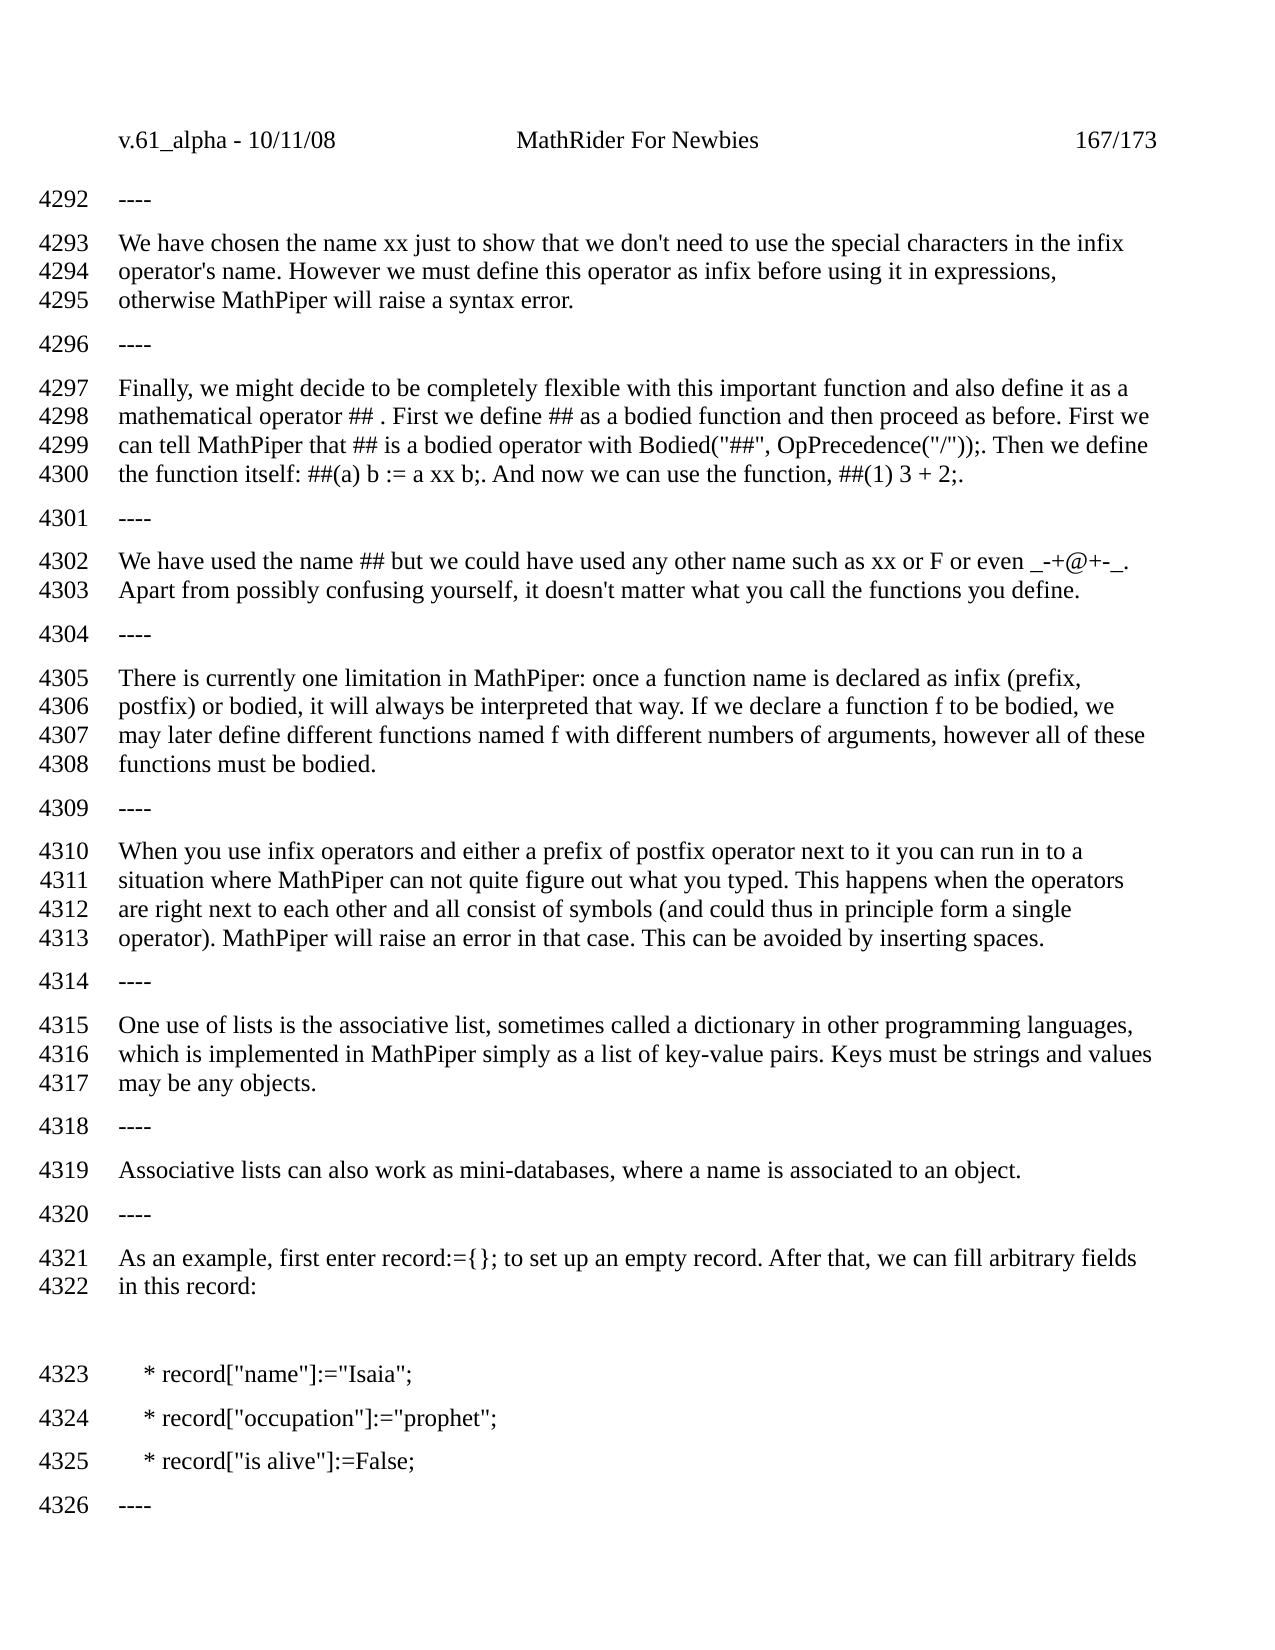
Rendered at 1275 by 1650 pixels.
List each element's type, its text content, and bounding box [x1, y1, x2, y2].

text ---- [118, 1199, 1157, 1228]
text ---- [118, 966, 1157, 995]
text One use of lists is the associative list, sometimes called a dictionary in other programming languages, which is implemented in MathPiper simply as a list of key-value pairs. Keys must be strings and values may be any objects. [118, 1010, 1157, 1096]
text We have chosen the name xx just to show that we don't need to use the special characters in the infix operator's name. However we must define this operator as infix before using it in expressions, otherwise MathPiper will raise a syntax error. [118, 228, 1157, 314]
text We have used the name ## but we could have used any other name such as xx or F or even _-+@+-_. Apart from possibly confusing yourself, it doesn't matter what you call the functions you define. [118, 546, 1157, 604]
text ---- [118, 793, 1157, 821]
text ---- [118, 1111, 1157, 1140]
text ---- [118, 329, 1157, 358]
text ---- [118, 503, 1157, 531]
text * record["name"]:="Isaia"; [118, 1359, 1157, 1388]
text * record["is alive"]:=False; [118, 1446, 1157, 1475]
text ---- [118, 1490, 1157, 1519]
text As an example, first enter record:={}; to set up an empty record. After that, we can fill arbitrary fields in this record: [118, 1243, 1157, 1300]
text Finally, we might decide to be completely flexible with this important function and also define it as a mathematical operator ## . First we define ## as a bodied function and then proceed as before. First we can tell MathPiper that ## is a bodied operator with Bodied("##", OpPrecedence("/"));. Then we define the function itself: ##(a) b := a xx b;. And now we can use the function, ##(1) 3 + 2;. [118, 373, 1157, 488]
text Associative lists can also work as mini-databases, where a name is associated to an object. [118, 1155, 1157, 1184]
text ---- [118, 184, 1157, 213]
text There is currently one limitation in MathPiper: once a function name is declared as infix (prefix, postfix) or bodied, it will always be interpreted that way. If we declare a function f to be bodied, we may later define different functions named f with different numbers of arguments, however all of these functions must be bodied. [118, 663, 1157, 778]
text ---- [118, 619, 1157, 648]
text When you use infix operators and either a prefix of postfix operator next to it you can run in to a situation where MathPiper can not quite figure out what you typed. This happens when the operators are right next to each other and all consist of symbols (and could thus in principle form a single operator). MathPiper will raise an error in that case. This can be avoided by inserting spaces. [118, 836, 1157, 951]
text * record["occupation"]:="prophet"; [118, 1403, 1157, 1431]
